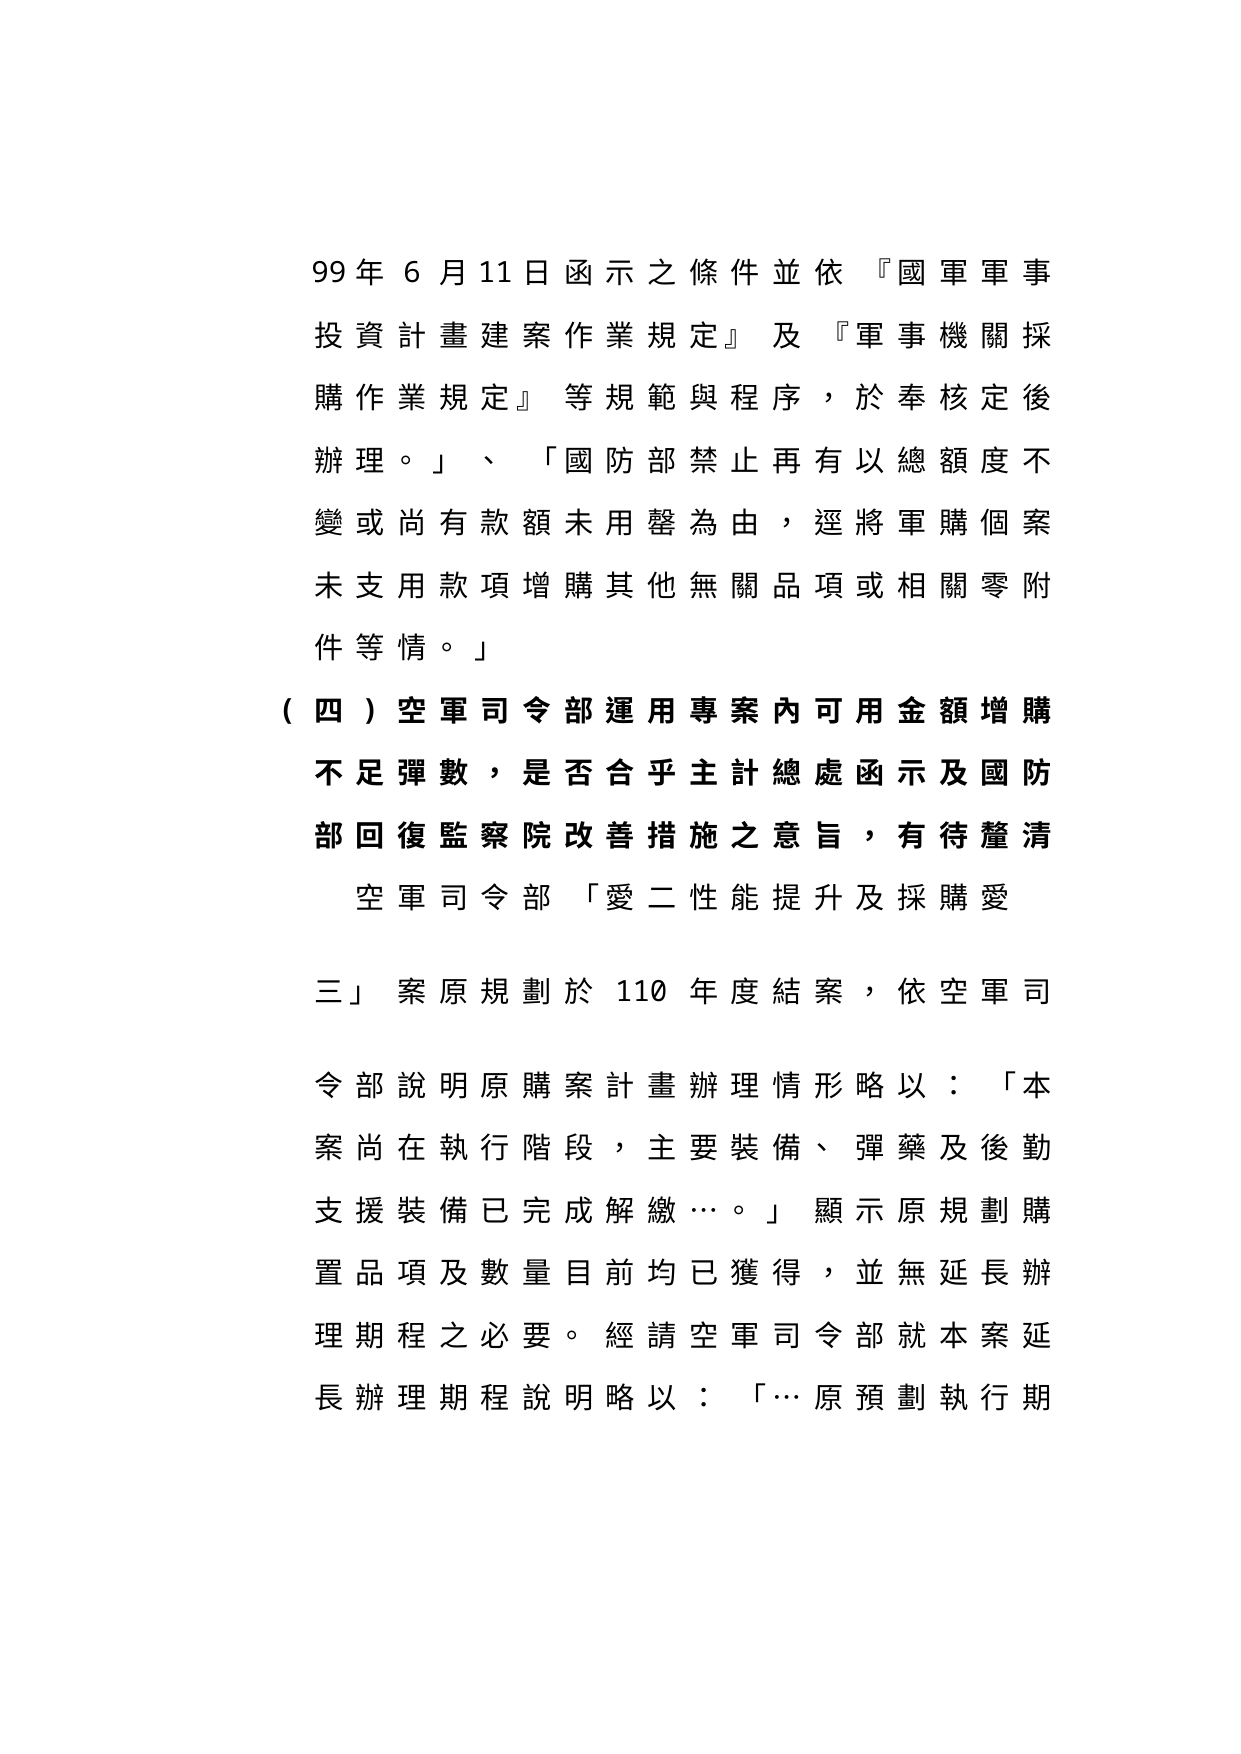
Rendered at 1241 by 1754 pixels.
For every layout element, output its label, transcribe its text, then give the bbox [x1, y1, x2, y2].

text 99年6月11日函示之條件並依『國軍軍事投資計畫建案作業規定』及『軍事機關採購作業規定』等規範與程序，於奉核定後辦理。」、「國防部禁止再有以總額度不變或尚有款額未用罄為由，逕將軍購個案未支用款項增購其他無關品項或相關零附件等情。」 [271, 229, 1058, 667]
text 空軍司令部「愛二性能提升及採購愛三」案原規劃於110年度結案，依空軍司令部說明原購案計畫辦理情形略以：「本案尚在執行階段，主要裝備、彈藥及後勤支援裝備已完成解繳…。」顯示原規劃購置品項及數量目前均已獲得，並無延長辦理期程之必要。經請空軍司令部就本案延長辦理期程說明略以：「…原預劃執行期 [271, 854, 1058, 1417]
text (四)空軍司令部運用專案內可用金額增購不足彈數，是否合乎主計總處函示及國防部回復監察院改善措施之意旨，有待釐清 [242, 667, 1058, 854]
